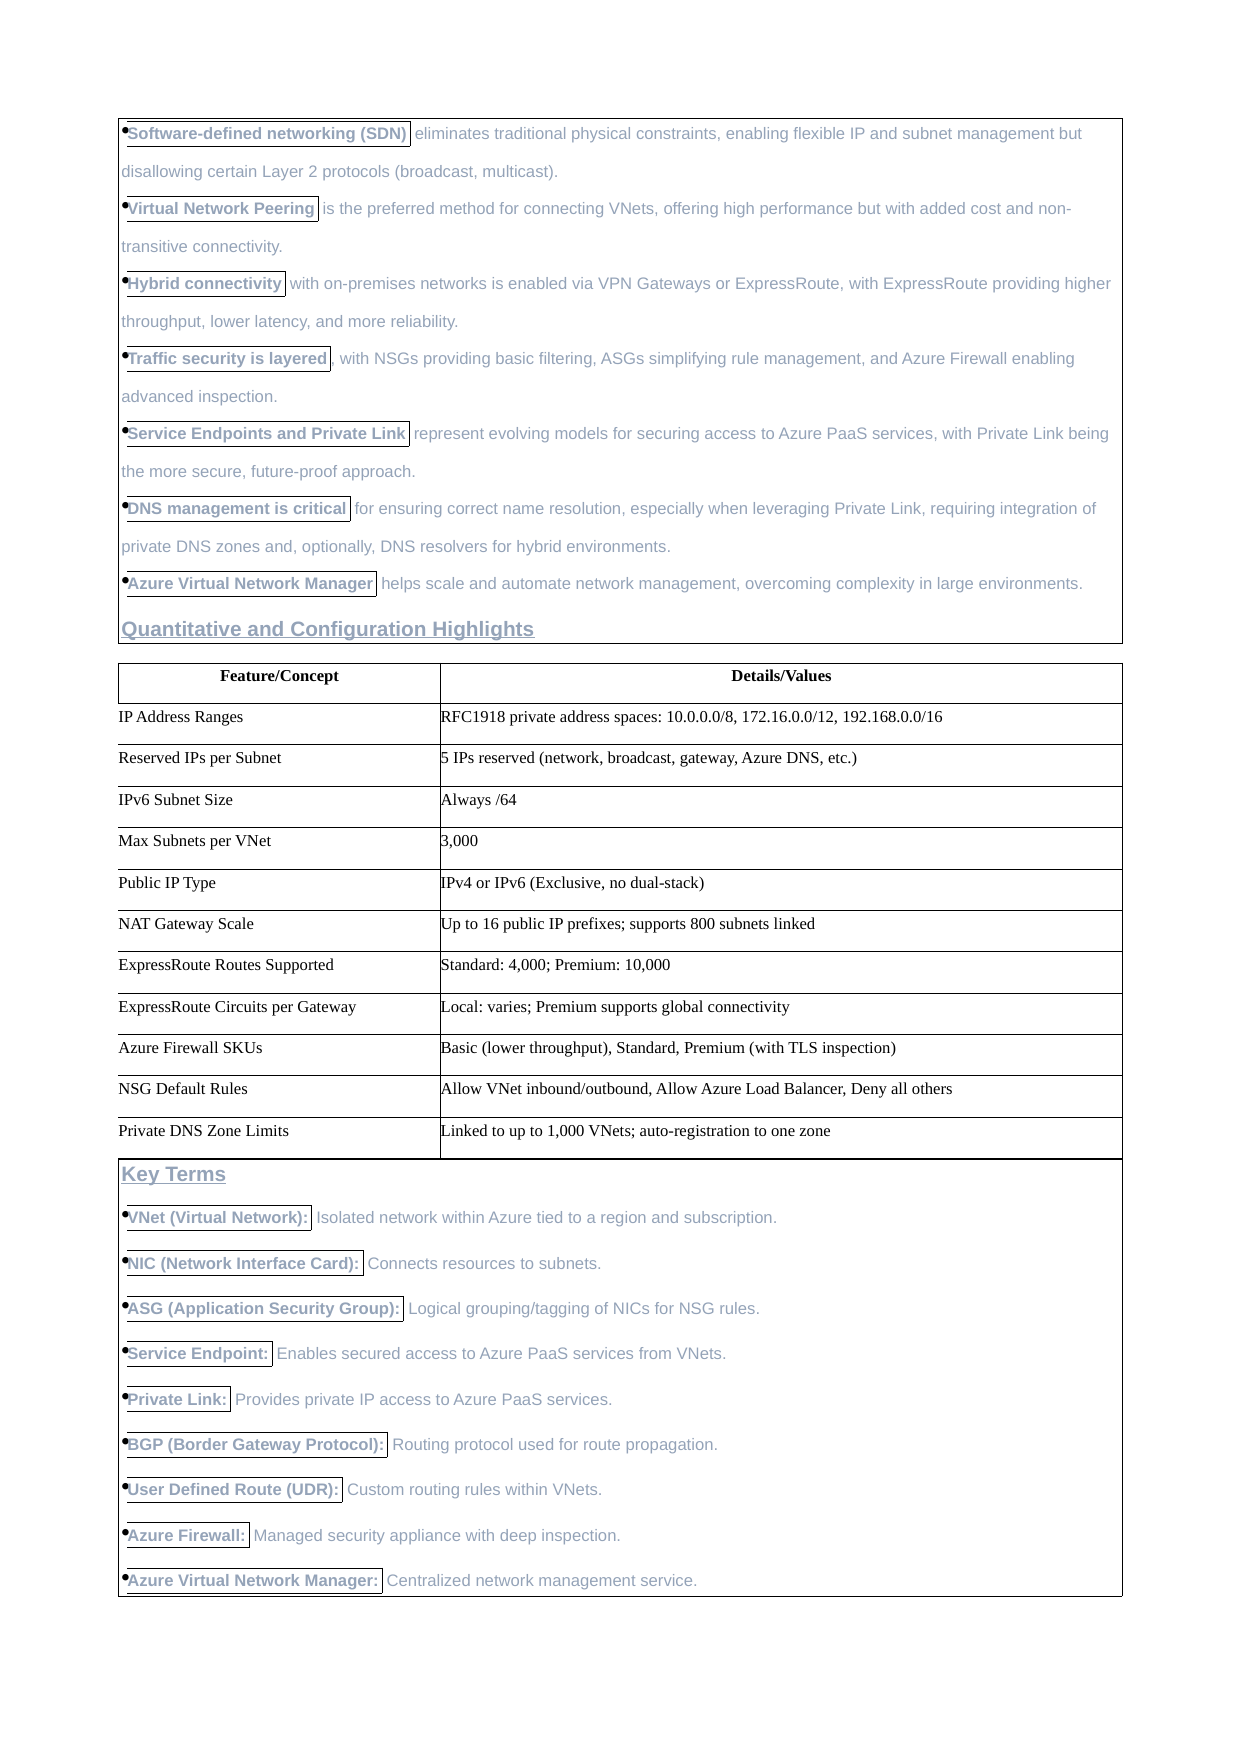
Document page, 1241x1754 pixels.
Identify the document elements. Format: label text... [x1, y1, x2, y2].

table_header Feature/Concept [119, 664, 440, 703]
table_cell Standard: 4,000; Premium: 10,000 [441, 952, 1122, 992]
table_cell IPv4 or IPv6 (Exclusive, no dual-stack) [441, 870, 1122, 910]
list Azure Virtual Network Manager helps scale and automate network management, overcoming complexity in large environments. [119, 568, 1122, 596]
table_cell ExpressRoute Routes Supported [118, 952, 440, 992]
table_cell RFC1918 private address spaces: 10.0.0.0/8, 172.16.0.0/12, 192.168.0.0/16 [441, 704, 1122, 744]
table_header Details/Values [441, 664, 1122, 703]
list Hybrid connectivity with on-premises networks is enabled via VPN Gateways or ExpressRoute, with ExpressRoute providing higher throughput, lower latency, and more reliability. [119, 268, 1122, 331]
table_cell Basic (lower throughput), Standard, Premium (with TLS inspection) [441, 1035, 1122, 1075]
list Service Endpoint: Enables secured access to Azure PaaS services from VNets. [119, 1338, 1122, 1366]
list Traffic security is layered, with NSGs providing basic filtering, ASGs simplifying rule management, and Azure Firewall enabling advanced inspection. [119, 343, 1122, 406]
subtitle Quantitative and Configuration Highlights [119, 613, 1122, 643]
table_cell Up to 16 public IP prefixes; supports 800 subnets linked [441, 911, 1122, 951]
list Virtual Network Peering is the preferred method for connecting VNets, offering high performance but with added cost and non-transitive connectivity. [119, 193, 1122, 256]
subtitle Key Terms [119, 1160, 1122, 1186]
table_cell NAT Gateway Scale [118, 911, 440, 951]
table_cell Local: varies; Premium supports global connectivity [441, 994, 1122, 1034]
table_cell Reserved IPs per Subnet [118, 745, 440, 786]
table_cell Max Subnets per VNet [118, 828, 440, 868]
table_cell Private DNS Zone Limits [118, 1118, 440, 1158]
table_cell 3,000 [441, 828, 1122, 868]
list Private Link: Provides private IP access to Azure PaaS services. [119, 1383, 1122, 1412]
list Azure Firewall: Managed security appliance with deep inspection. [119, 1519, 1122, 1547]
list Azure Virtual Network Manager: Centralized network management service. [119, 1564, 1122, 1596]
list DNS management is critical for ensuring correct name resolution, especially when leveraging Private Link, requiring integration of private DNS zones and, optionally, DNS resolvers for hybrid environments. [119, 493, 1122, 556]
table_cell 5 IPs reserved (network, broadcast, gateway, Azure DNS, etc.) [441, 745, 1122, 786]
table_cell Azure Firewall SKUs [118, 1035, 440, 1075]
table_cell Linked to up to 1,000 VNets; auto-registration to one zone [441, 1118, 1122, 1158]
list NIC (Network Interface Card): Connects resources to subnets. [119, 1247, 1122, 1276]
list Service Endpoints and Private Link represent evolving models for securing access to Azure PaaS services, with Private Link being the more secure, future-proof approach. [119, 418, 1122, 481]
list ASG (Application Security Group): Logical grouping/tagging of NICs for NSG rules. [119, 1293, 1122, 1321]
list User Defined Route (UDR): Custom routing rules within VNets. [119, 1474, 1122, 1502]
table_cell NSG Default Rules [118, 1076, 440, 1117]
table_cell Always /64 [441, 787, 1122, 827]
table_cell IP Address Ranges [118, 704, 440, 744]
list Software-defined networking (SDN) eliminates traditional physical constraints, enabling flexible IP and subnet management but disallowing certain Layer 2 protocols (broadcast, multicast). [119, 119, 1122, 181]
list VNet (Virtual Network): Isolated network within Azure tied to a region and subscription. [119, 1202, 1122, 1230]
table_cell Allow VNet inbound/outbound, Allow Azure Load Balancer, Deny all others [441, 1076, 1122, 1117]
list BGP (Border Gateway Protocol): Routing protocol used for route propagation. [119, 1429, 1122, 1457]
table_cell Public IP Type [118, 870, 440, 910]
table_cell IPv6 Subnet Size [118, 787, 440, 827]
table_cell ExpressRoute Circuits per Gateway [118, 994, 440, 1034]
